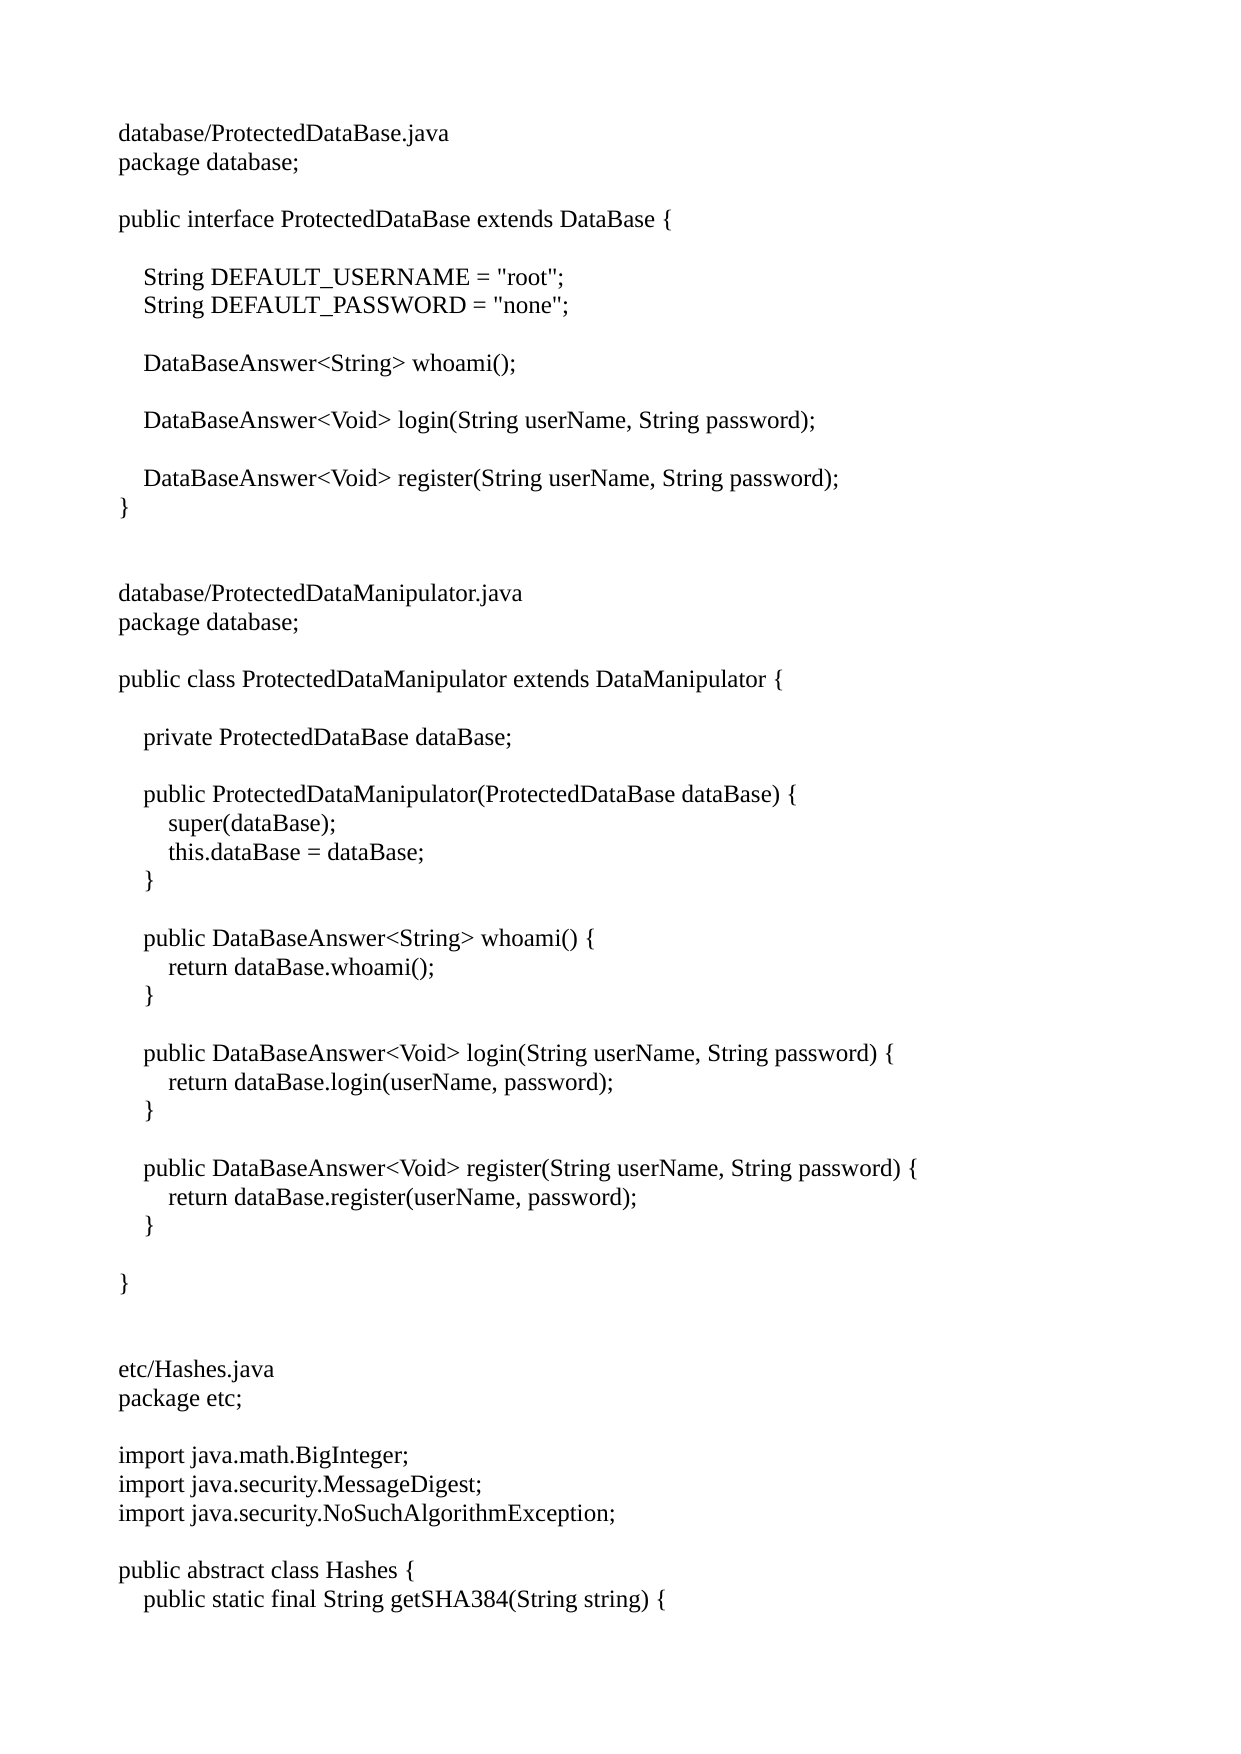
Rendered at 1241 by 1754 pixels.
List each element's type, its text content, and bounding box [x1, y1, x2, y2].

text } [118, 866, 1122, 894]
text DataBaseAnswer<String> whoami(); [118, 348, 1122, 377]
text public DataBaseAnswer<Void> login(String userName, String password) { [118, 1038, 1122, 1067]
text public DataBaseAnswer<Void> register(String userName, String password) { [118, 1153, 1122, 1182]
text } [118, 492, 1122, 521]
text DataBaseAnswer<Void> register(String userName, String password); [118, 463, 1122, 492]
text } [118, 1211, 1122, 1239]
text } [118, 981, 1122, 1009]
text return dataBase.whoami(); [118, 952, 1122, 981]
text database/ProtectedDataBase.java [118, 118, 1122, 147]
text private ProtectedDataBase dataBase; [118, 722, 1122, 751]
text package database; [118, 607, 1122, 636]
text public class ProtectedDataManipulator extends DataManipulator { [118, 664, 1122, 693]
text package database; [118, 147, 1122, 176]
text import java.security.MessageDigest; [118, 1469, 1122, 1498]
text public abstract class Hashes { [118, 1556, 1122, 1584]
text import java.math.BigInteger; [118, 1441, 1122, 1469]
text public DataBaseAnswer<String> whoami() { [118, 923, 1122, 952]
text return dataBase.register(userName, password); [118, 1182, 1122, 1211]
text public static final String getSHA384(String string) { [118, 1584, 1122, 1613]
text public ProtectedDataManipulator(ProtectedDataBase dataBase) { [118, 779, 1122, 808]
text database/ProtectedDataManipulator.java [118, 578, 1122, 607]
text return dataBase.login(userName, password); [118, 1067, 1122, 1096]
text String DEFAULT_USERNAME = "root"; [118, 262, 1122, 291]
text } [118, 1268, 1122, 1297]
text } [118, 1096, 1122, 1124]
text super(dataBase); [118, 808, 1122, 837]
text public interface ProtectedDataBase extends DataBase { [118, 204, 1122, 233]
text package etc; [118, 1383, 1122, 1412]
text import java.security.NoSuchAlgorithmException; [118, 1498, 1122, 1527]
text etc/Hashes.java [118, 1354, 1122, 1383]
text String DEFAULT_PASSWORD = "none"; [118, 291, 1122, 319]
text this.dataBase = dataBase; [118, 837, 1122, 866]
text DataBaseAnswer<Void> login(String userName, String password); [118, 406, 1122, 434]
